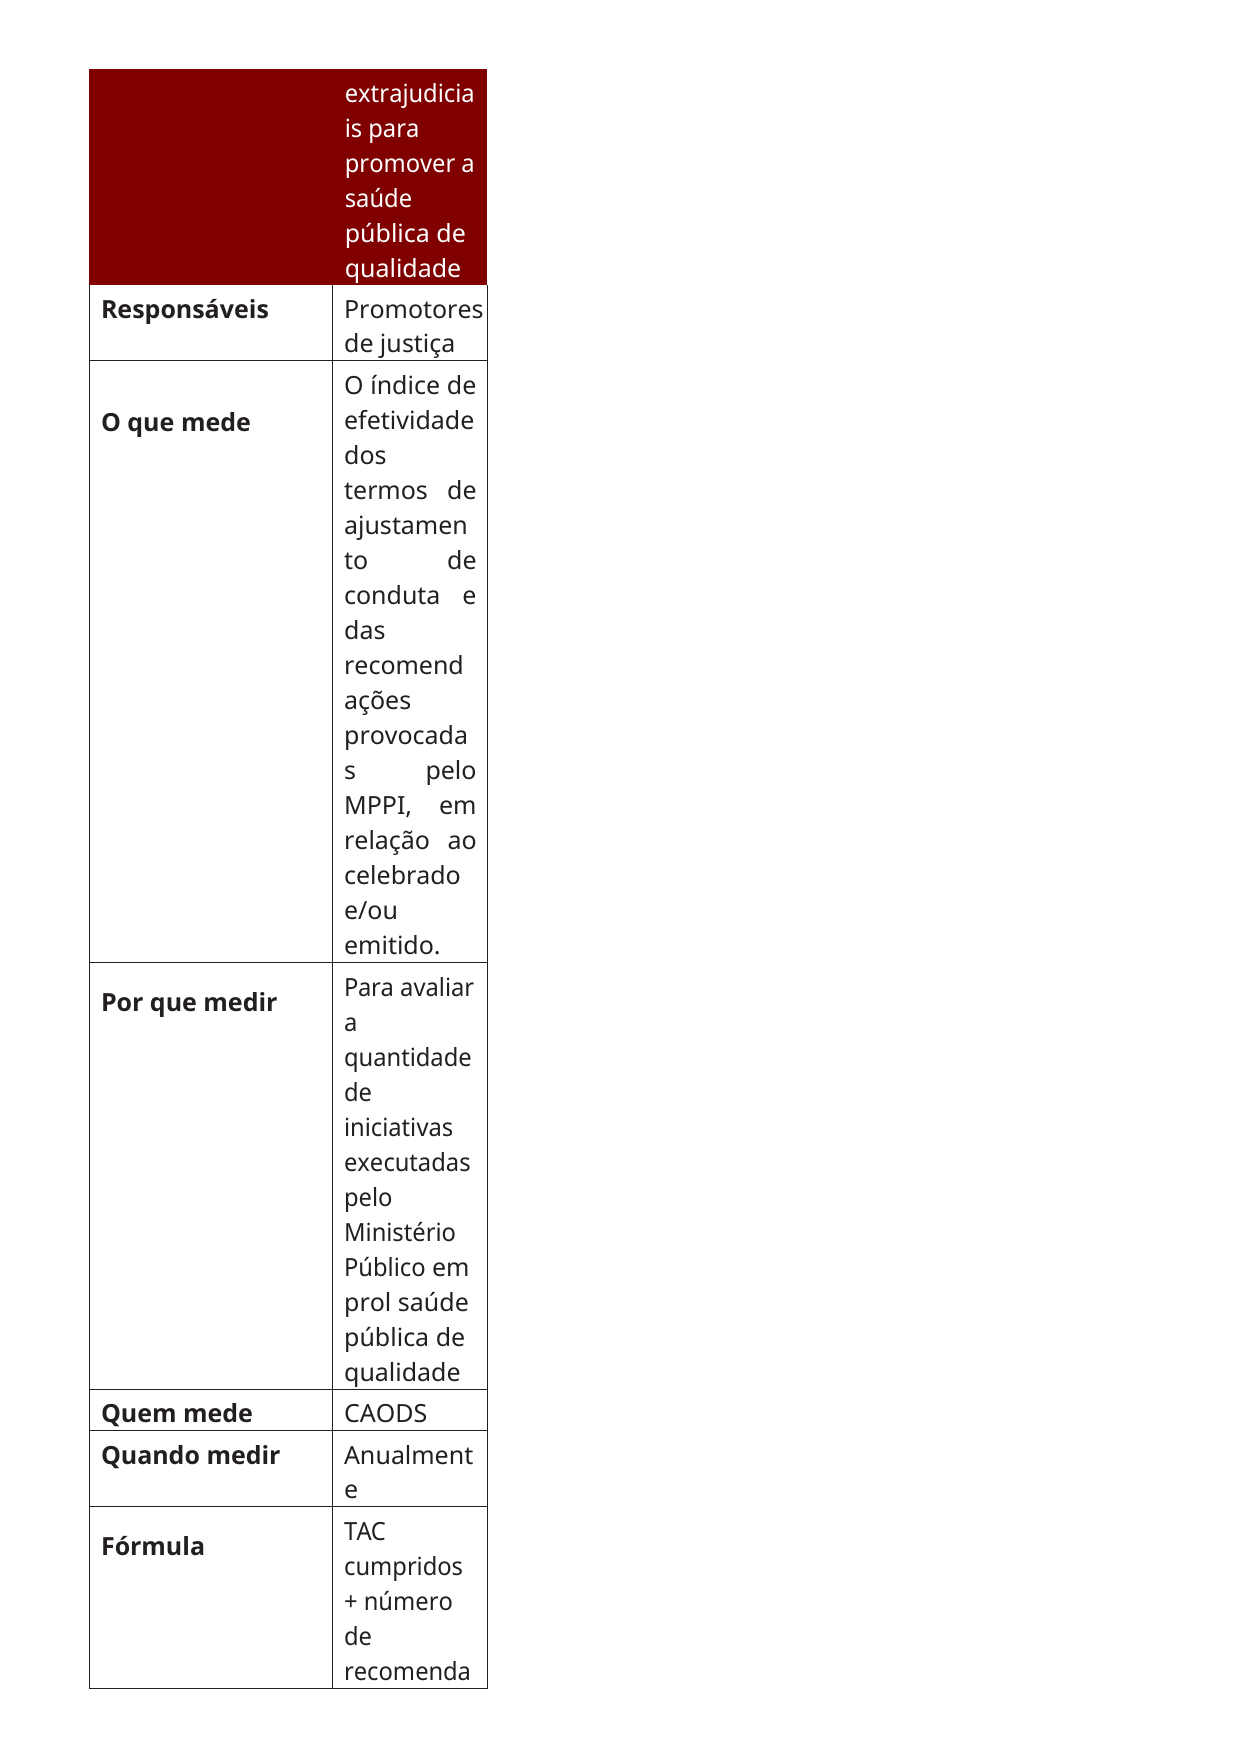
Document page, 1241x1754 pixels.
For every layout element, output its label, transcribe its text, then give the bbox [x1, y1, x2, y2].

table_cell Responsáveis [90, 285, 332, 360]
table_cell Promotores de justiça [333, 285, 487, 360]
table_cell Fórmula [90, 1507, 332, 1687]
table_cell Anualmente [333, 1431, 487, 1506]
table_cell CAODS [333, 1390, 487, 1430]
table_cell TAC cumpridos + número de recomenda [333, 1507, 487, 1687]
table_cell Quando medir [90, 1431, 332, 1506]
table_cell O que mede [90, 361, 332, 962]
table_cell O índice de efetividade dos termos de ajustamento de conduta e das recomendações provocadas pelo MPPI, em relação ao celebrado e/ou emitido. [333, 361, 487, 962]
table_cell Quem mede [90, 1390, 332, 1430]
table_header extrajudiciais para promover a saúde pública de qualidade [332, 69, 487, 285]
table_header [89, 69, 332, 285]
table_cell Por que medir [90, 963, 332, 1388]
table_cell Para avaliar a quantidade de iniciativas executadas pelo Ministério Público em prol saúde pública de qualidade [333, 963, 487, 1388]
